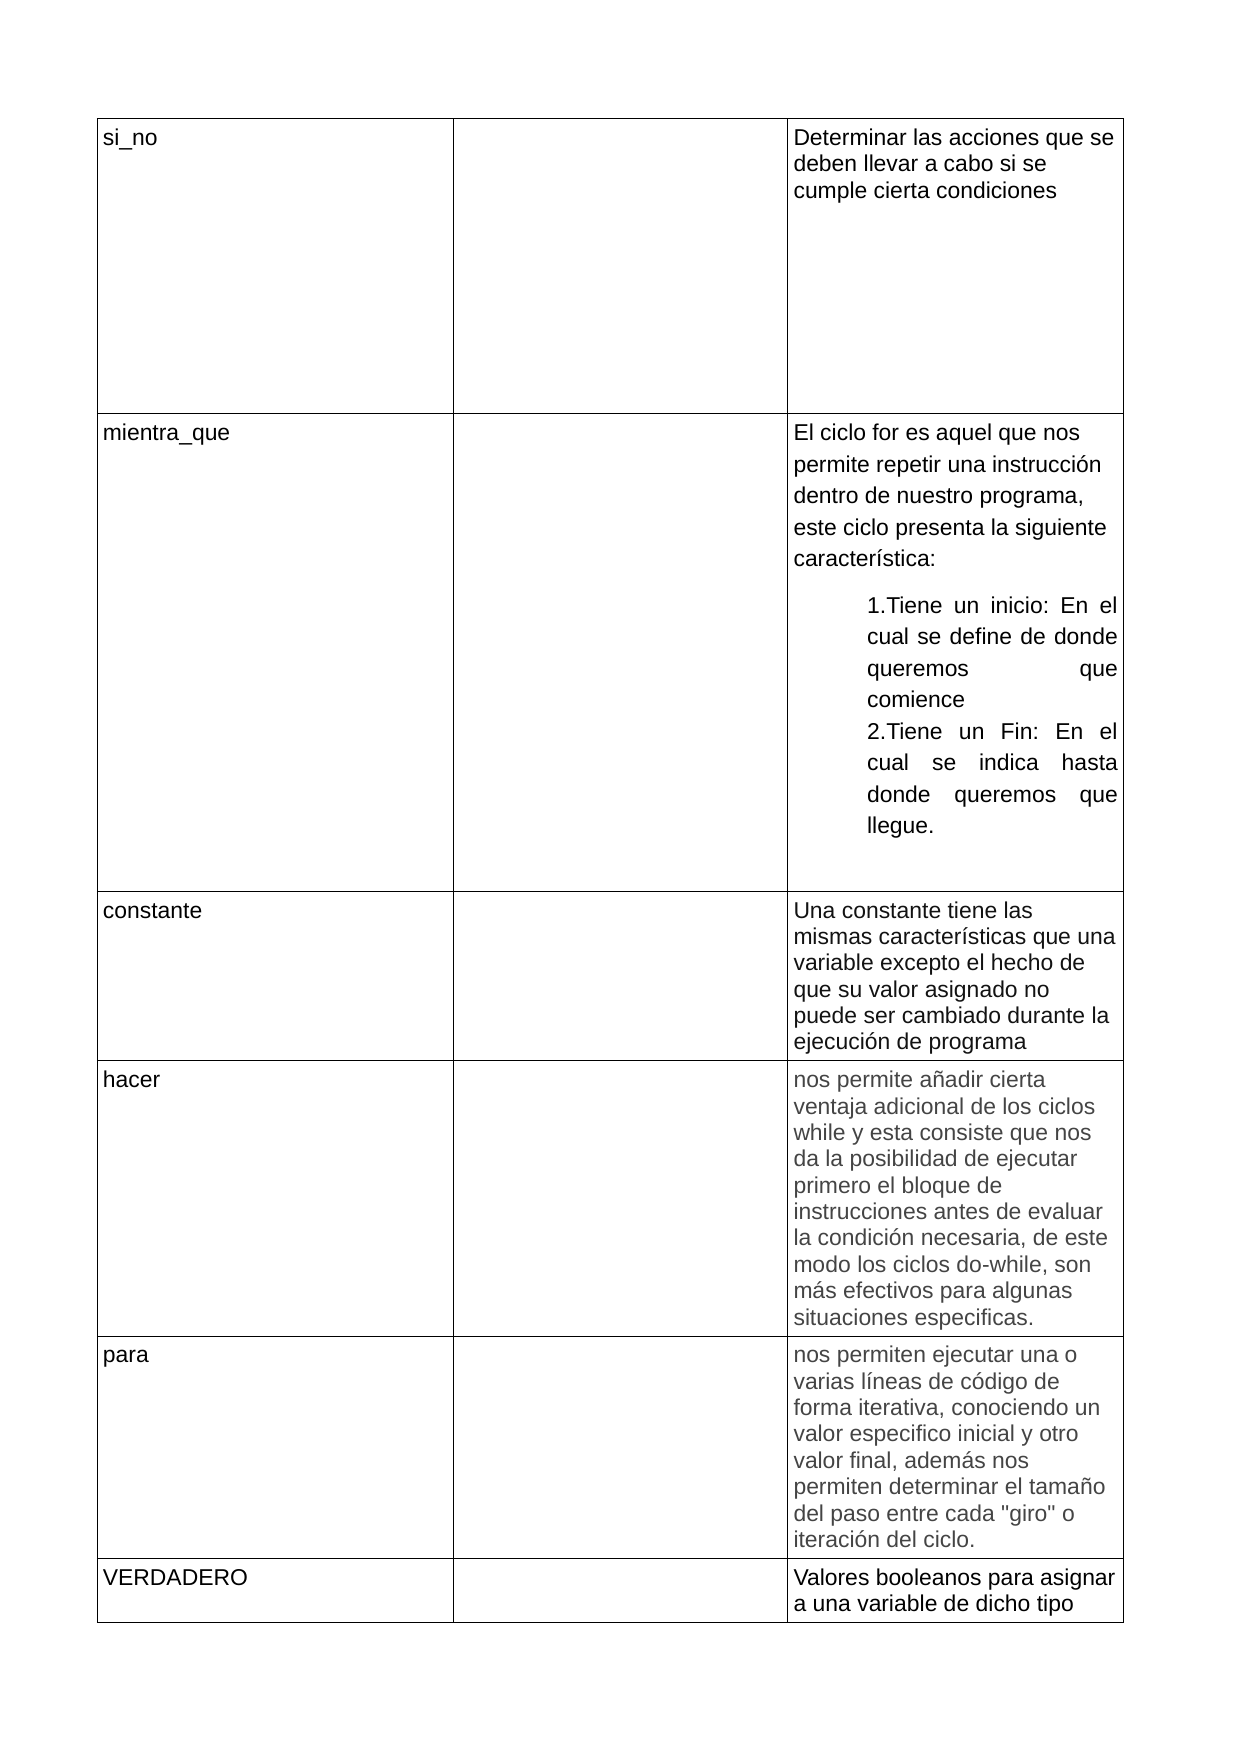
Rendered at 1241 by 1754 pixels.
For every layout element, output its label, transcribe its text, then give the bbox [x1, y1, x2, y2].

table_cell si_no [98, 119, 453, 413]
table_cell El ciclo for es aquel que nos permite repetir una instrucción dentro de nuestro programa, este ciclo presenta la siguiente característica: Tiene un inicio: En el cual se define de donde queremos que comience Tiene un Fin: En el cual se indica hasta donde queremos que llegue. [788, 414, 1123, 891]
table_cell nos permiten ejecutar una o varias líneas de código de forma iterativa, conociendo un valor especifico inicial y otro valor final, además nos permiten determinar el tamaño del paso entre cada "giro" o iteración del ciclo. [788, 1337, 1123, 1558]
table_cell para [98, 1337, 453, 1558]
table_cell nos permite añadir cierta ventaja adicional de los ciclos while y esta consiste que nos da la posibilidad de ejecutar primero el bloque de instrucciones antes de evaluar la condición necesaria, de este modo los ciclos do-while, son más efectivos para algunas situaciones especificas. [788, 1061, 1123, 1336]
table_cell [454, 119, 787, 413]
table_cell VERDADERO [98, 1559, 453, 1622]
table_cell [454, 892, 787, 1060]
table_cell [454, 1559, 787, 1622]
table_cell hacer [98, 1061, 453, 1336]
table_cell Una constante tiene las mismas características que una variable excepto el hecho de que su valor asignado no puede ser cambiado durante la ejecución de programa [788, 892, 1123, 1060]
table_cell [454, 1061, 787, 1336]
table_cell mientra_que [98, 414, 453, 891]
table_cell constante [98, 892, 453, 1060]
table_cell [454, 1337, 787, 1558]
table_cell Valores booleanos para asignar a una variable de dicho tipo [788, 1559, 1123, 1622]
table_cell [454, 414, 787, 891]
table_cell Determinar las acciones que se deben llevar a cabo si se cumple cierta condiciones [788, 119, 1123, 413]
